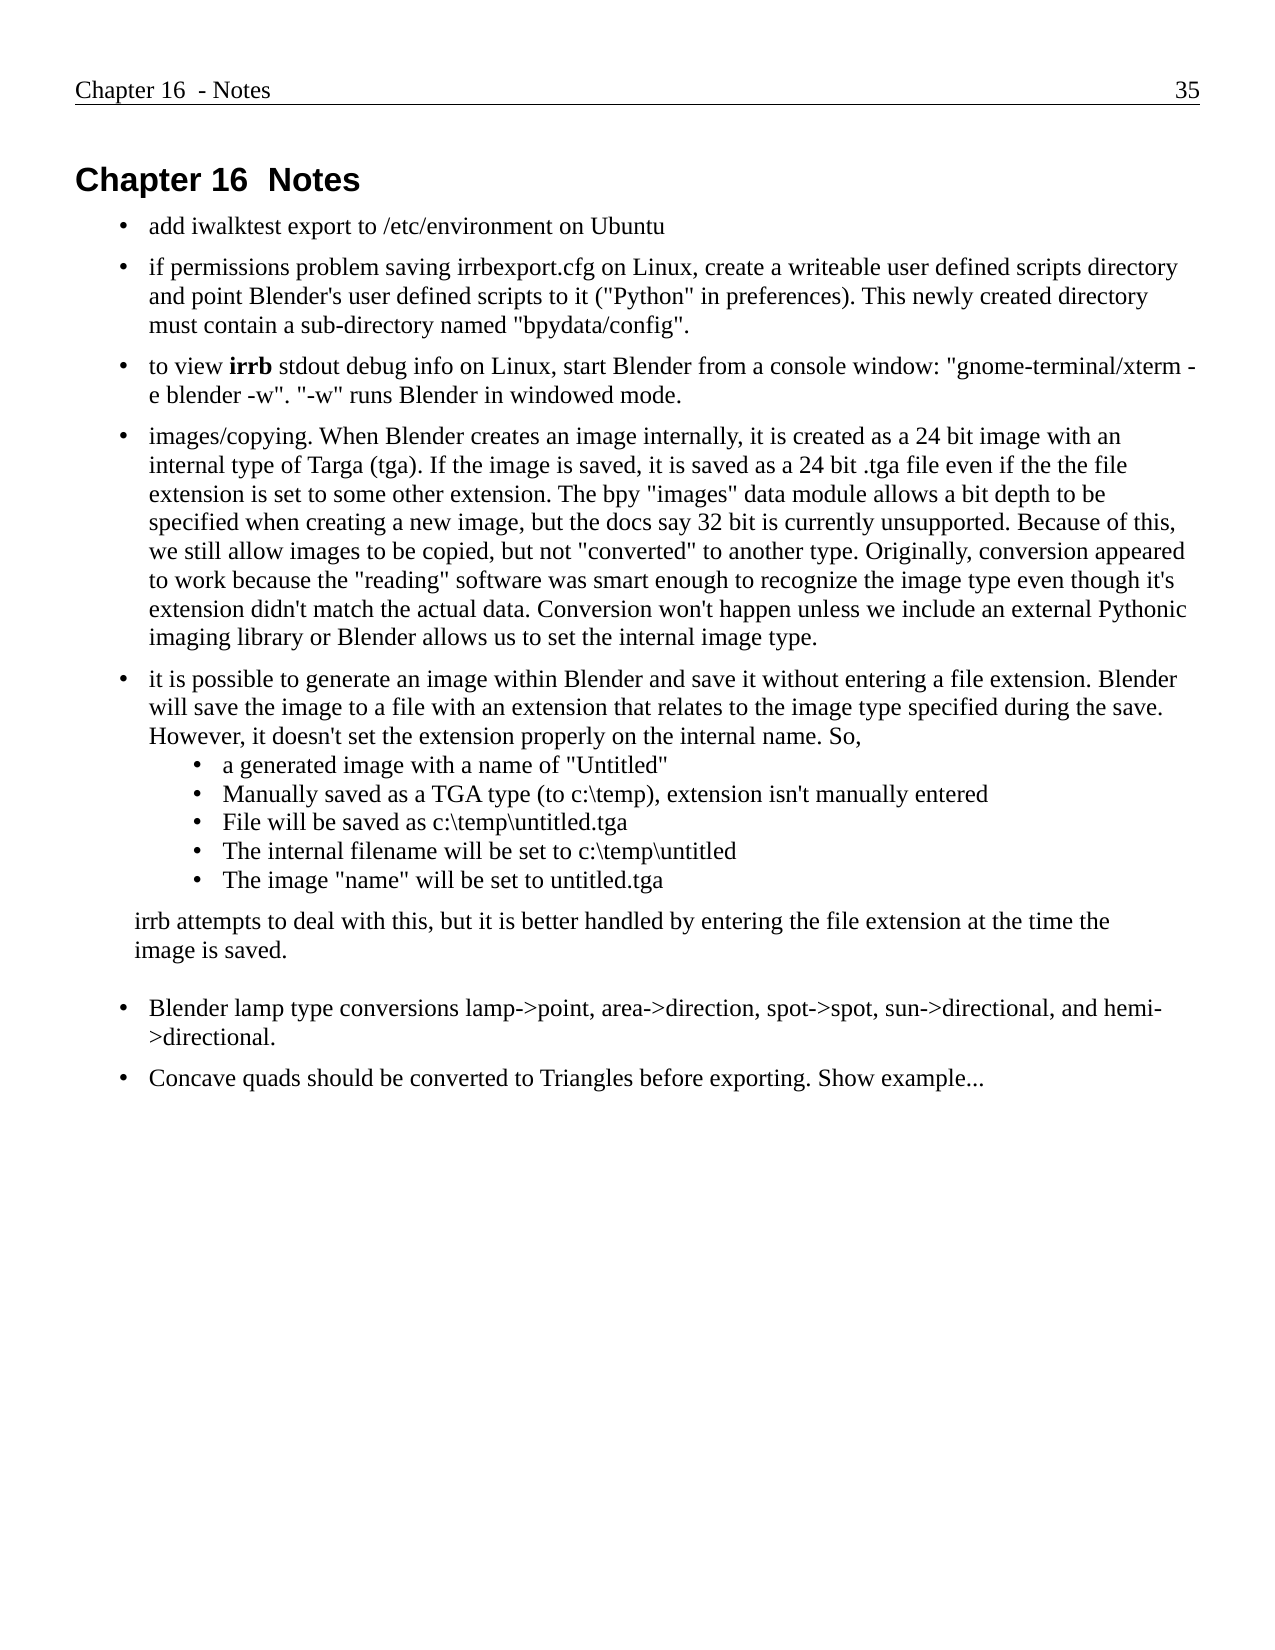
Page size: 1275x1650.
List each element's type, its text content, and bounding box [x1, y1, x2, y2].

text irrb attempts to deal with this, but it is better handled by entering the file extension at the time the image is saved. [134, 906, 1141, 964]
list a generated image with a name of "Untitled" [193, 750, 1200, 779]
list File will be saved as c:\temp\untitled.tga [193, 807, 1200, 836]
list Concave quads should be converted to Triangles before exporting. Show example... [119, 1063, 1200, 1092]
list it is possible to generate an image within Blender and save it without entering a file extension. Blender will save the image to a file with an extension that relates to the image type specified during the save. However, it doesn't set the extension properly on the internal name. So, [119, 664, 1200, 750]
list The image "name" will be set to untitled.tga [193, 865, 1200, 894]
list Manually saved as a TGA type (to c:\temp), extension isn't manually entered [193, 779, 1200, 807]
list add iwalktest export to /etc/environment on Ubuntu [119, 211, 1200, 240]
list The internal filename will be set to c:\temp\untitled [193, 836, 1200, 865]
subtitle Notes [75, 160, 1200, 199]
list to view irrb stdout debug info on Linux, start Blender from a console window: "gnome-terminal/xterm -e blender -w". "-w" runs Blender in windowed mode. [119, 351, 1200, 409]
list images/copying. When Blender creates an image internally, it is created as a 24 bit image with an internal type of Targa (tga). If the image is saved, it is saved as a 24 bit .tga file even if the the file extension is set to some other extension. The bpy "images" data module allows a bit depth to be specified when creating a new image, but the docs say 32 bit is currently unsupported. Because of this, we still allow images to be copied, but not "converted" to another type. Originally, conversion appeared to work because the "reading" software was smart enough to recognize the image type even though it's extension didn't match the actual data. Conversion won't happen unless we include an external Pythonic imaging library or Blender allows us to set the internal image type. [119, 421, 1200, 651]
list if permissions problem saving irrbexport.cfg on Linux, create a writeable user defined scripts directory and point Blender's user defined scripts to it ("Python" in preferences). This newly created directory must contain a sub-directory named "bpydata/config". [119, 252, 1200, 339]
list Blender lamp type conversions lamp->point, area->direction, spot->spot, sun->directional, and hemi->directional. [119, 993, 1200, 1051]
